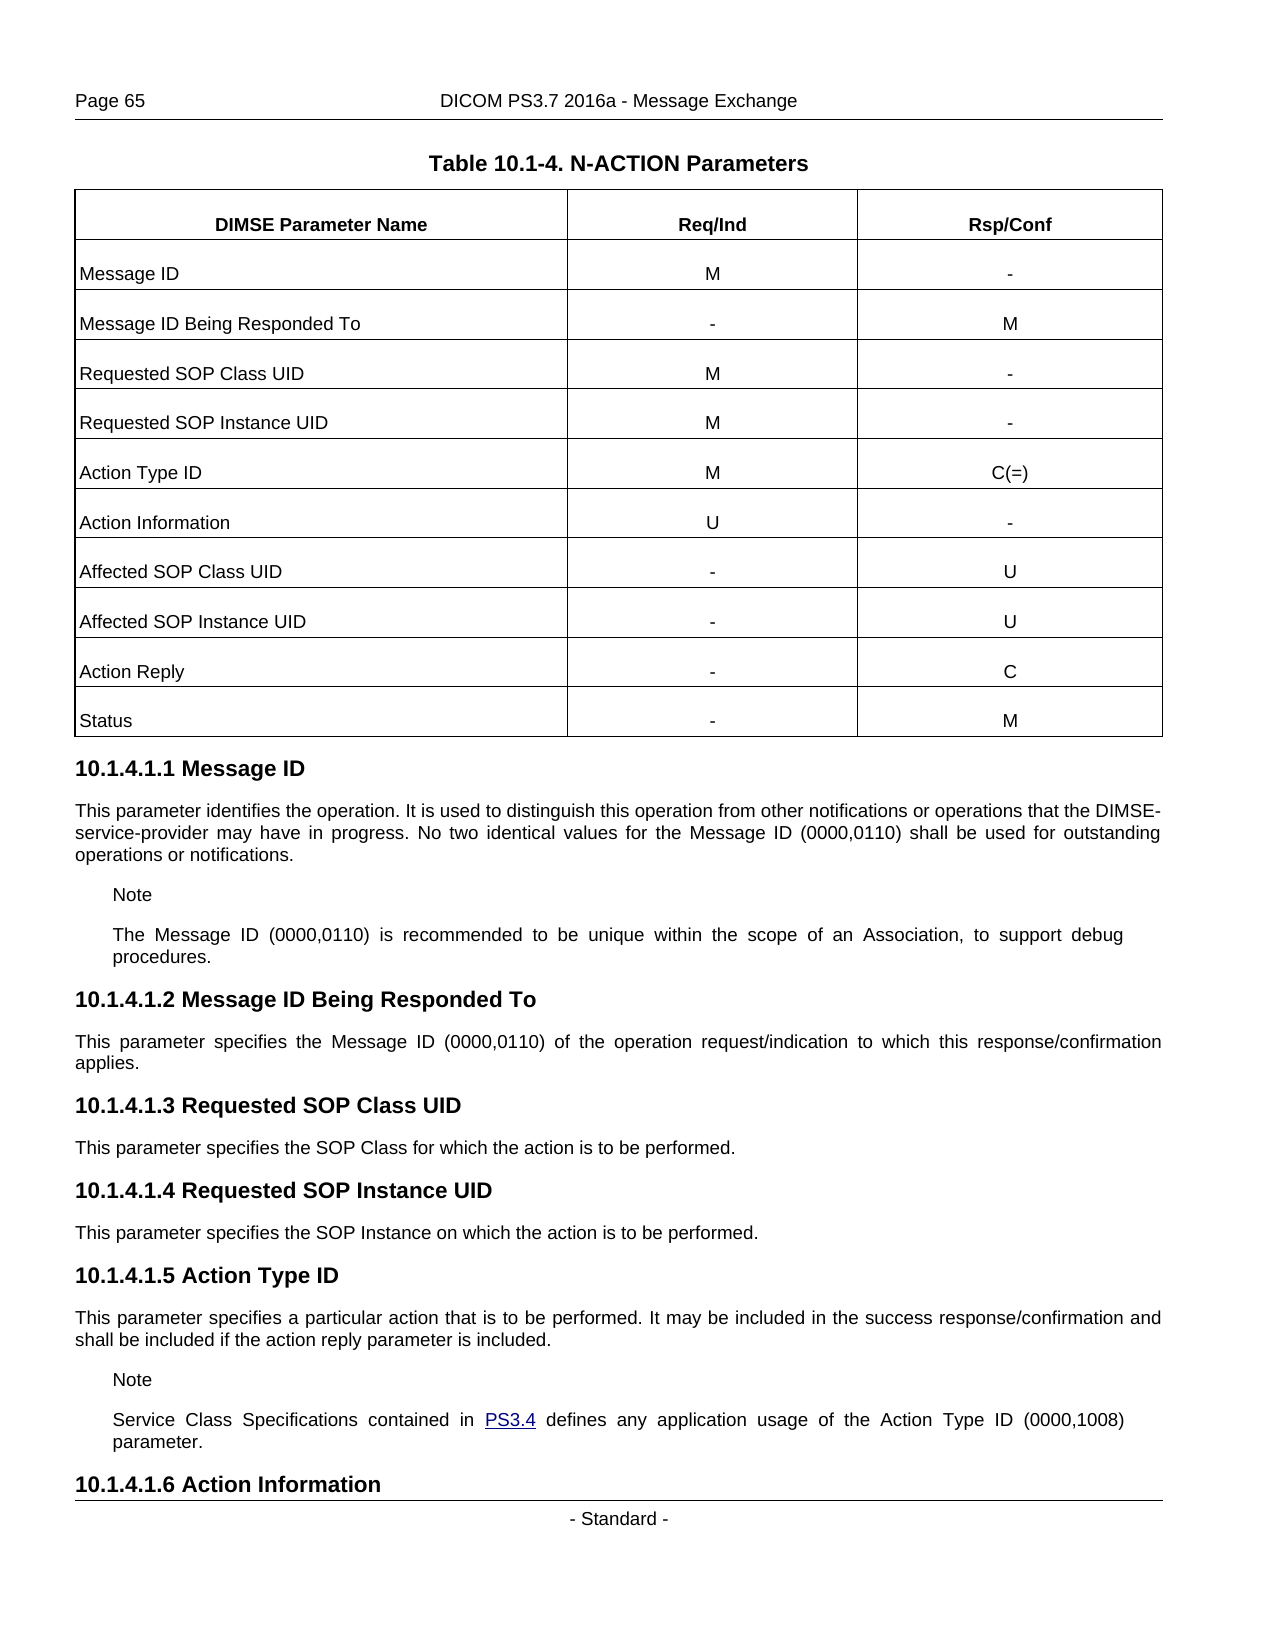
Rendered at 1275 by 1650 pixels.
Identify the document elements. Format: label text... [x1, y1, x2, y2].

table_cell Requested SOP Instance UID [76, 389, 567, 438]
text 10.1.4.1.6 Action Information [75, 1471, 1162, 1497]
table_cell Affected SOP Class UID [76, 538, 567, 587]
table_header DIMSE Parameter Name [76, 190, 567, 239]
table_cell C(=) [858, 439, 1162, 487]
table_cell - [858, 389, 1162, 438]
table_cell Action Type ID [76, 439, 567, 487]
text The Message ID (0000,0110) is recommended to be unique within the scope of an Association, to support debug procedures. [112, 924, 1125, 967]
table_header Rsp/Conf [858, 190, 1162, 239]
text This parameter specifies a particular action that is to be performed. It may be included in the success response/confirmation and shall be included if the action reply parameter is included. [75, 1307, 1162, 1350]
text 10.1.4.1.2 Message ID Being Responded To [75, 986, 1162, 1012]
table_cell Affected SOP Instance UID [76, 588, 567, 637]
table_cell U [858, 538, 1162, 587]
table_cell Message ID Being Responded To [76, 290, 567, 338]
table_cell U [568, 489, 857, 537]
table_cell M [568, 439, 857, 487]
table_cell - [858, 240, 1162, 289]
table_cell U [858, 588, 1162, 637]
table_cell - [568, 638, 857, 686]
table_cell Message ID [76, 240, 567, 289]
text This parameter specifies the SOP Instance on which the action is to be performed. [75, 1222, 1162, 1243]
table_cell Requested SOP Class UID [76, 340, 567, 388]
text Note [112, 884, 1125, 905]
text 10.1.4.1.1 Message ID [75, 756, 1162, 782]
text This parameter specifies the SOP Class for which the action is to be performed. [75, 1137, 1162, 1158]
text 10.1.4.1.4 Requested SOP Instance UID [75, 1177, 1162, 1203]
table_cell Action Information [76, 489, 567, 537]
table_header Req/Ind [568, 190, 857, 239]
table_cell - [568, 687, 857, 736]
table_cell - [858, 489, 1162, 537]
table_cell M [568, 389, 857, 438]
table_cell - [568, 588, 857, 637]
text Note [112, 1369, 1125, 1390]
text 10.1.4.1.5 Action Type ID [75, 1262, 1162, 1288]
text Table 10.1-4. N-ACTION Parameters [75, 150, 1162, 176]
text 10.1.4.1.3 Requested SOP Class UID [75, 1092, 1162, 1118]
text This parameter specifies the Message ID (0000,0110) of the operation request/indication to which this response/confirmation applies. [75, 1031, 1162, 1074]
table_cell - [568, 538, 857, 587]
table_cell - [858, 340, 1162, 388]
text This parameter identifies the operation. It is used to distinguish this operation from other notifications or operations that the DIMSE-service-provider may have in progress. No two identical values for the Message ID (0000,0110) shall be used for outstanding operations or notifications. [75, 800, 1162, 865]
table_cell M [858, 290, 1162, 338]
table_cell M [568, 340, 857, 388]
table_cell Status [76, 687, 567, 736]
text Service Class Specifications contained in PS3.4 defines any application usage of the Action Type ID (0000,1008) parameter. [112, 1409, 1125, 1452]
table_cell M [568, 240, 857, 289]
table_cell - [568, 290, 857, 338]
table_cell M [858, 687, 1162, 736]
table_cell C [858, 638, 1162, 686]
table_cell Action Reply [76, 638, 567, 686]
